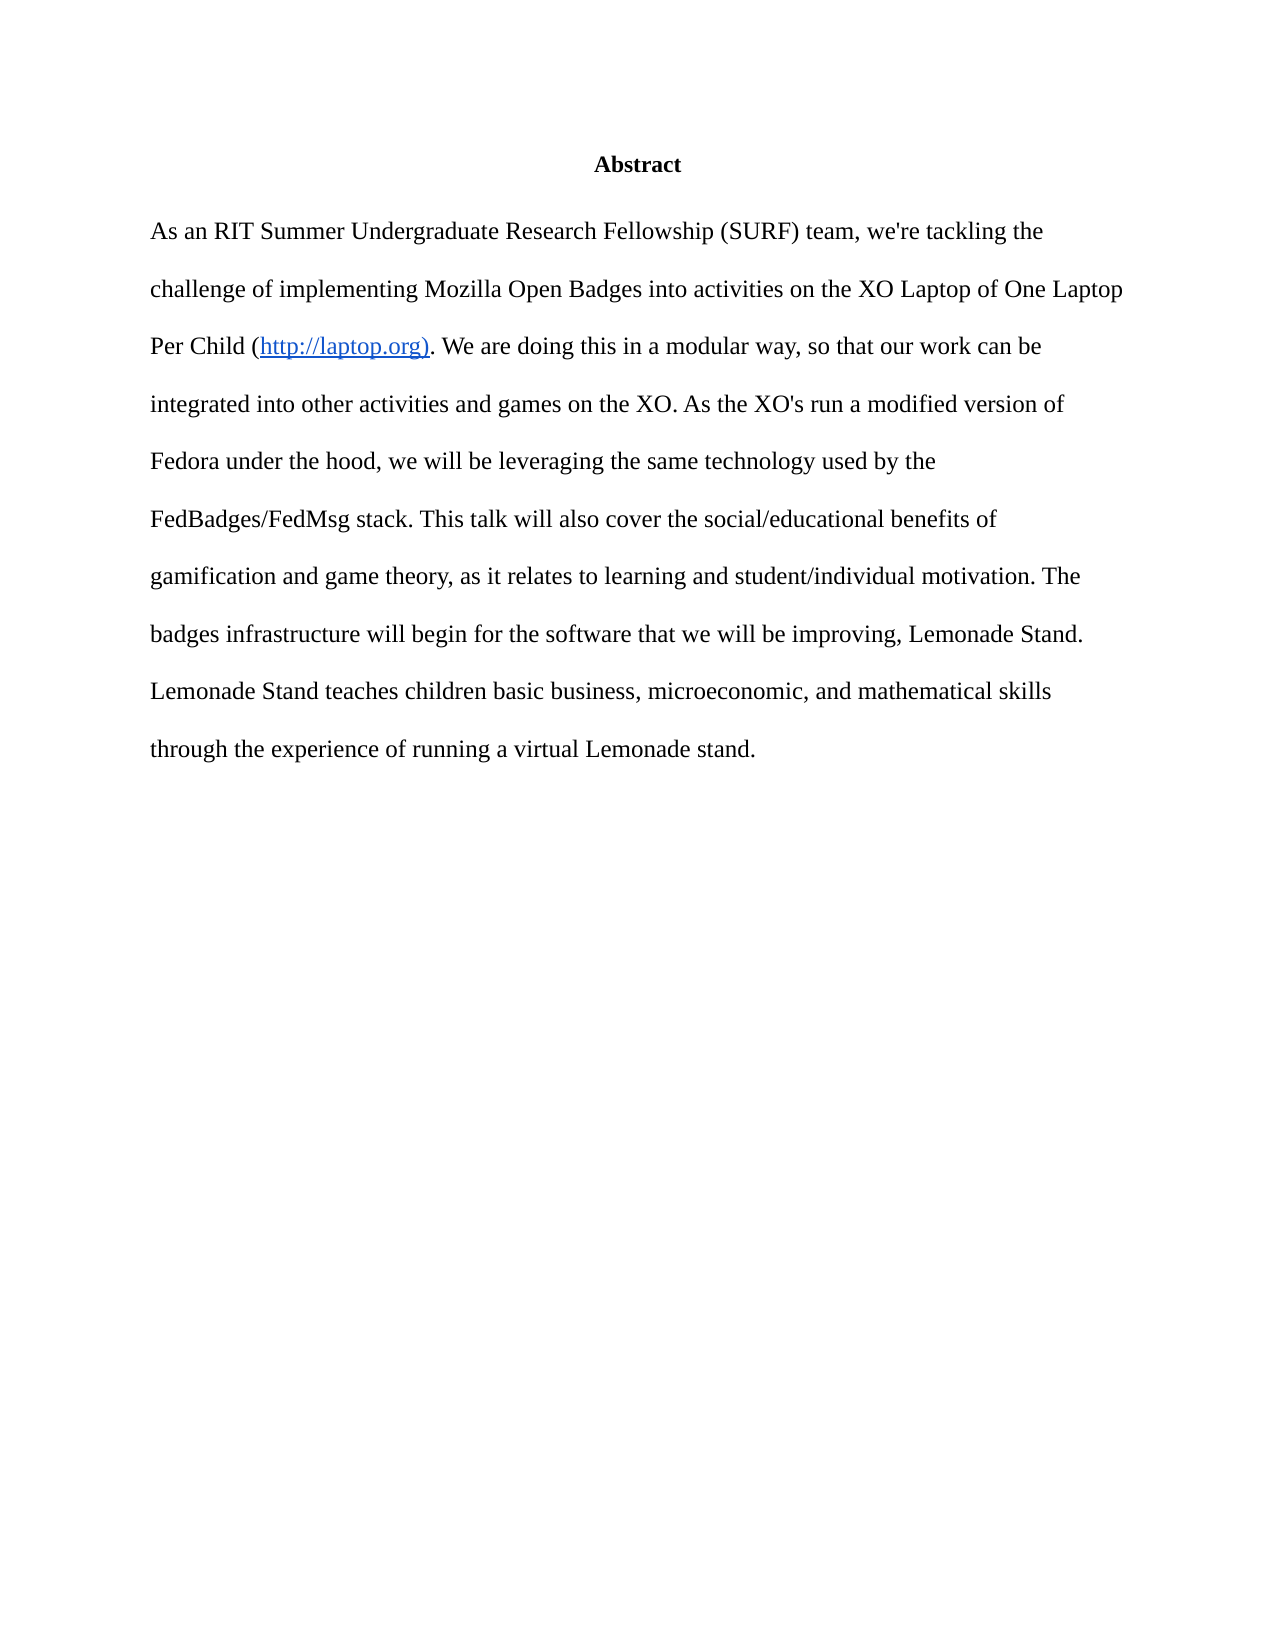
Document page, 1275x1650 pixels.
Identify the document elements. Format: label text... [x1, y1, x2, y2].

text Abstract [150, 150, 1125, 177]
text As an RIT Summer Undergraduate Research Fellowship (SURF) team, we're tackling the challenge of implementing Mozilla Open Badges into activities on the XO Laptop of One Laptop Per Child (http://laptop.org). We are doing this in a modular way, so that our work can be integrated into other activities and games on the XO. As the XO's run a modified version of Fedora under the hood, we will be leveraging the same technology used by the FedBadges/FedMsg stack. This talk will also cover the social/educational benefits of gamification and game theory, as it relates to learning and student/individual motivation. The badges infrastructure will begin for the software that we will be improving, Lemonade Stand. Lemonade Stand teaches children basic business, microeconomic, and mathematical skills through the experience of running a virtual Lemonade stand. [150, 216, 1125, 763]
